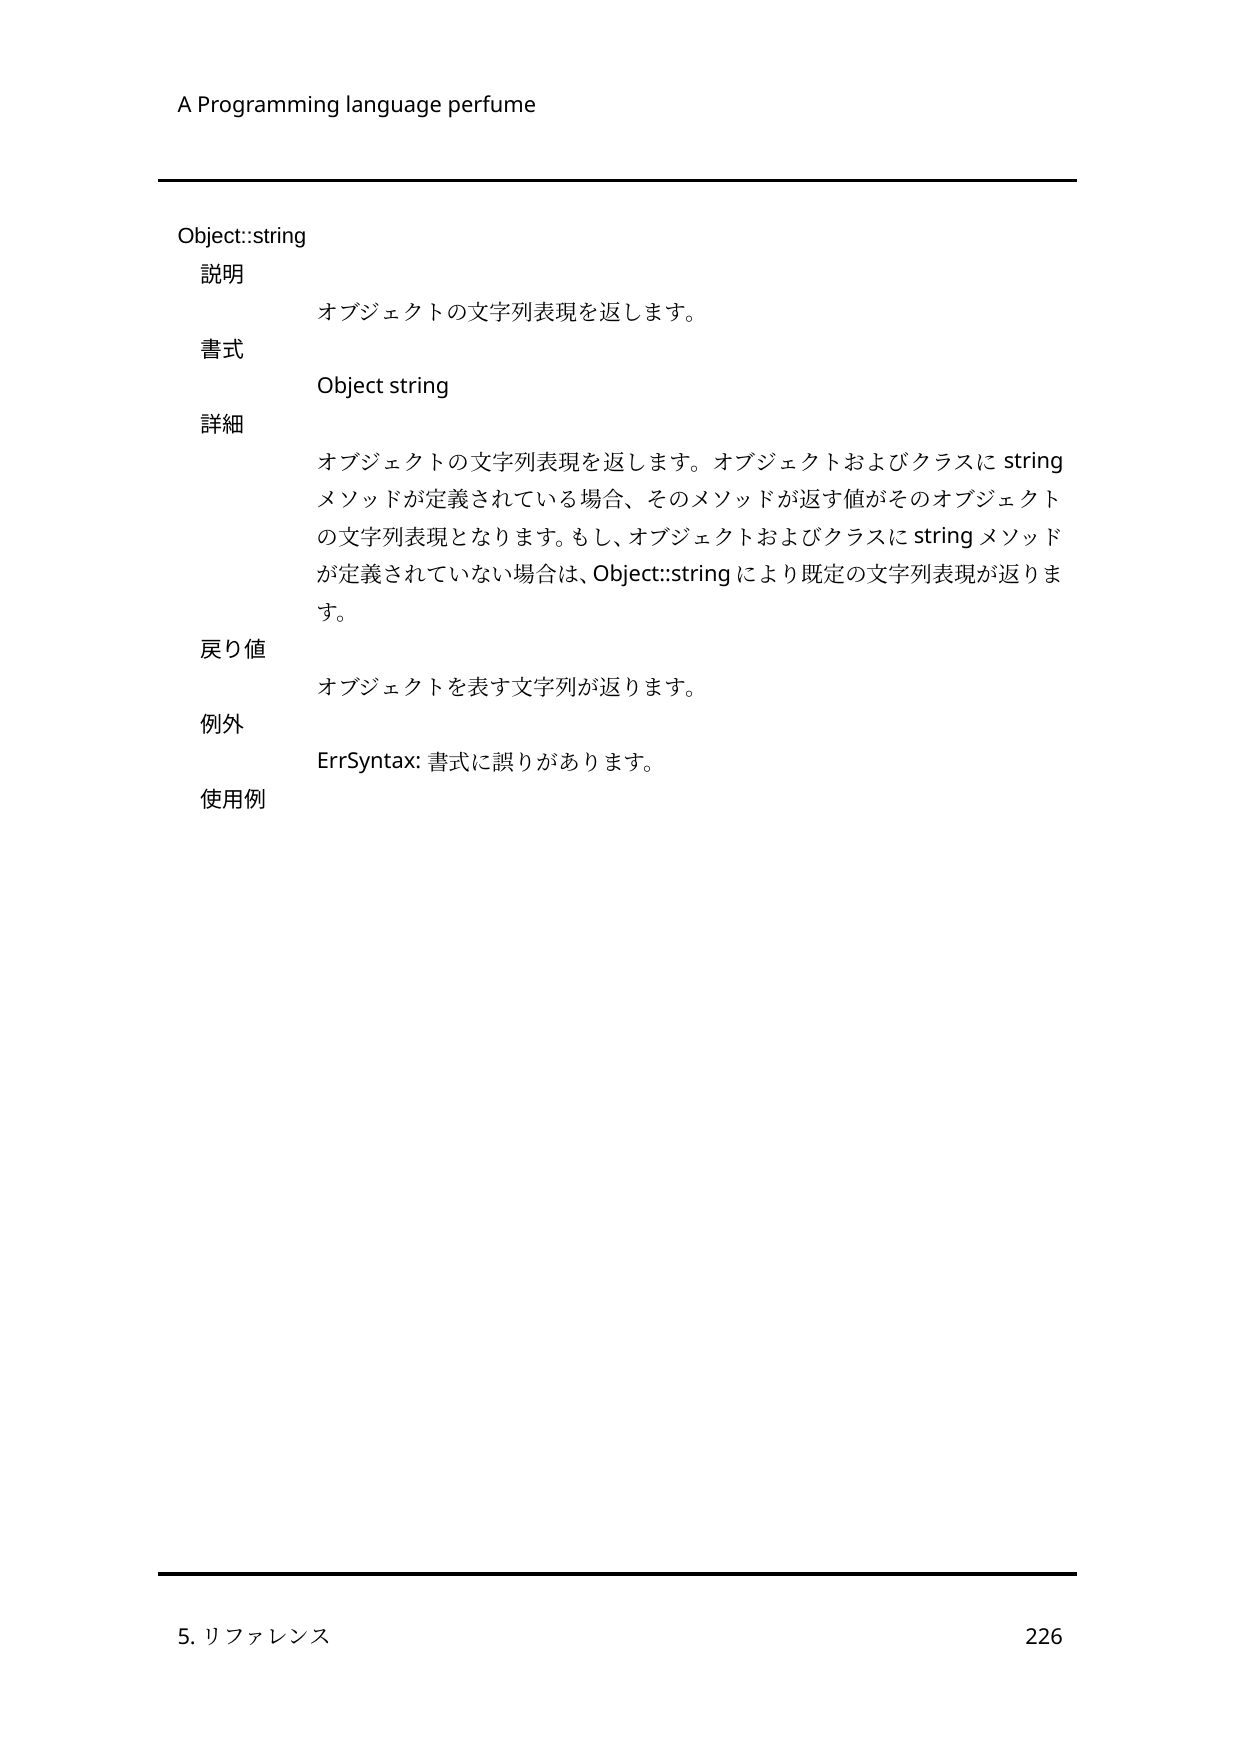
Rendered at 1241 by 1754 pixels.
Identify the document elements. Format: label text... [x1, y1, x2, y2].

table_cell 書式 [200, 329, 317, 404]
table_cell オブジェクトを表す文字列が返ります。 [317, 629, 1063, 704]
table_cell 戻り値 [200, 629, 317, 704]
table_cell 詳細 [200, 404, 317, 629]
table_cell オブジェクトの文字列表現を返します。オブジェクトおよびクラスにstringメソッドが定義されている場合、そのメソッドが返す値がそのオブジェクトの文字列表現となります。もし、オブジェクトおよびクラスにstringメソッドが定義されていない場合は、Object::stringにより既定の文字列表現が返ります。 [317, 404, 1063, 629]
table_cell 例外 [200, 704, 317, 779]
table_header 説明 [200, 254, 317, 329]
table_header オブジェクトの文字列表現を返します。 [317, 254, 1063, 329]
table_cell 使用例 [200, 779, 317, 854]
table_cell Object string [317, 329, 1063, 404]
table_cell [317, 779, 1063, 854]
table_cell ErrSyntax: 書式に誤りがあります。 [317, 704, 1063, 779]
subtitle Object::string [177, 217, 1063, 254]
